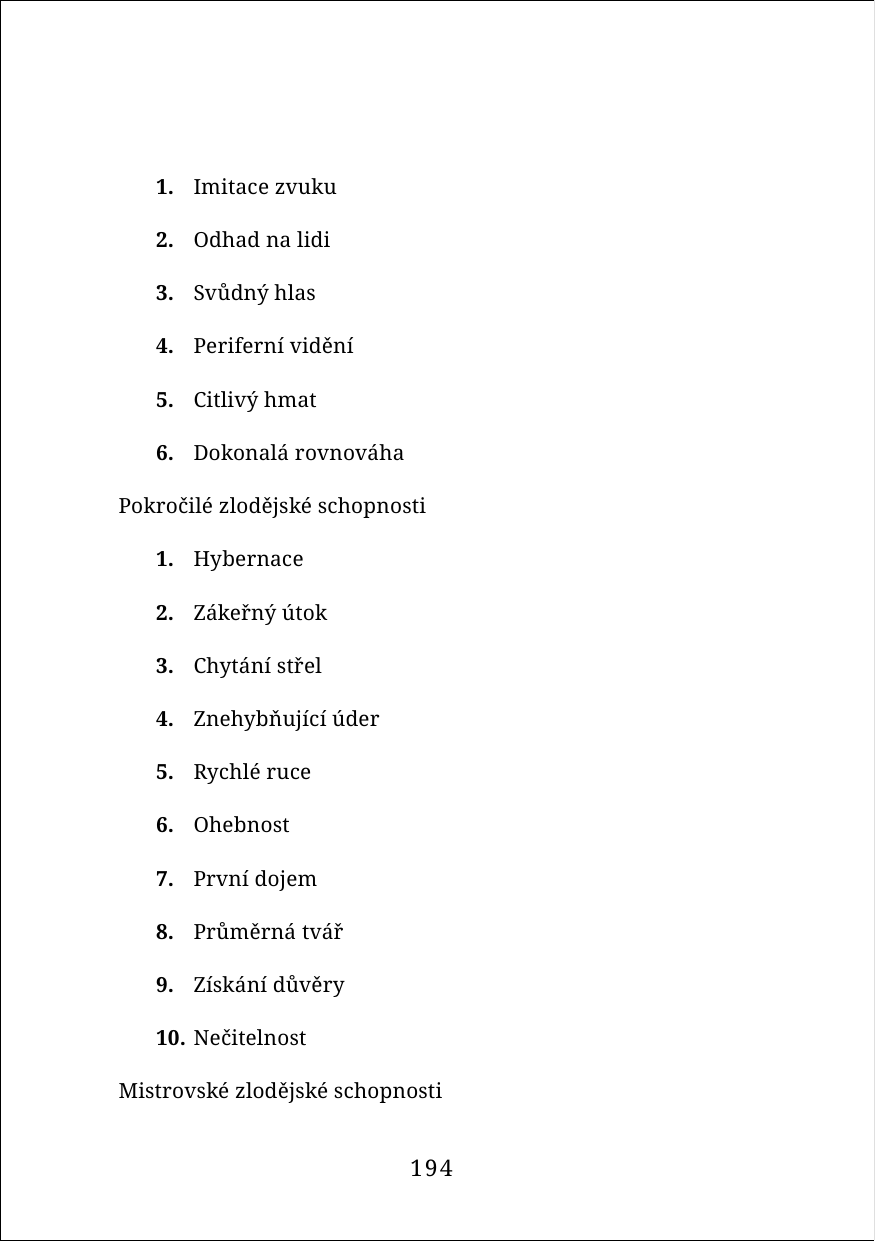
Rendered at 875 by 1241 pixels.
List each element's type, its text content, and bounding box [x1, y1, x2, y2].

list Nečitelnost [156, 1023, 756, 1052]
list Chytání střel [156, 651, 756, 679]
list Průměrná tvář [156, 917, 756, 945]
list Svůdný hlas [156, 278, 756, 307]
list Citlivý hmat [156, 385, 756, 413]
text Pokročilé zlodějské schopnosti [118, 491, 756, 519]
text Mistrovské zlodějské schopnosti [118, 1077, 756, 1105]
list Odhad na lidi [156, 225, 756, 253]
list Dokonalá rovnováha [156, 438, 756, 466]
list Získání důvěry [156, 970, 756, 999]
list Zákeřný útok [156, 598, 756, 626]
list Rychlé ruce [156, 757, 756, 786]
list První dojem [156, 864, 756, 892]
list Periferní vidění [156, 331, 756, 360]
list Hybernace [156, 544, 756, 573]
list Imitace zvuku [156, 172, 756, 200]
list Ohebnost [156, 811, 756, 839]
list Znehybňující úder [156, 704, 756, 732]
